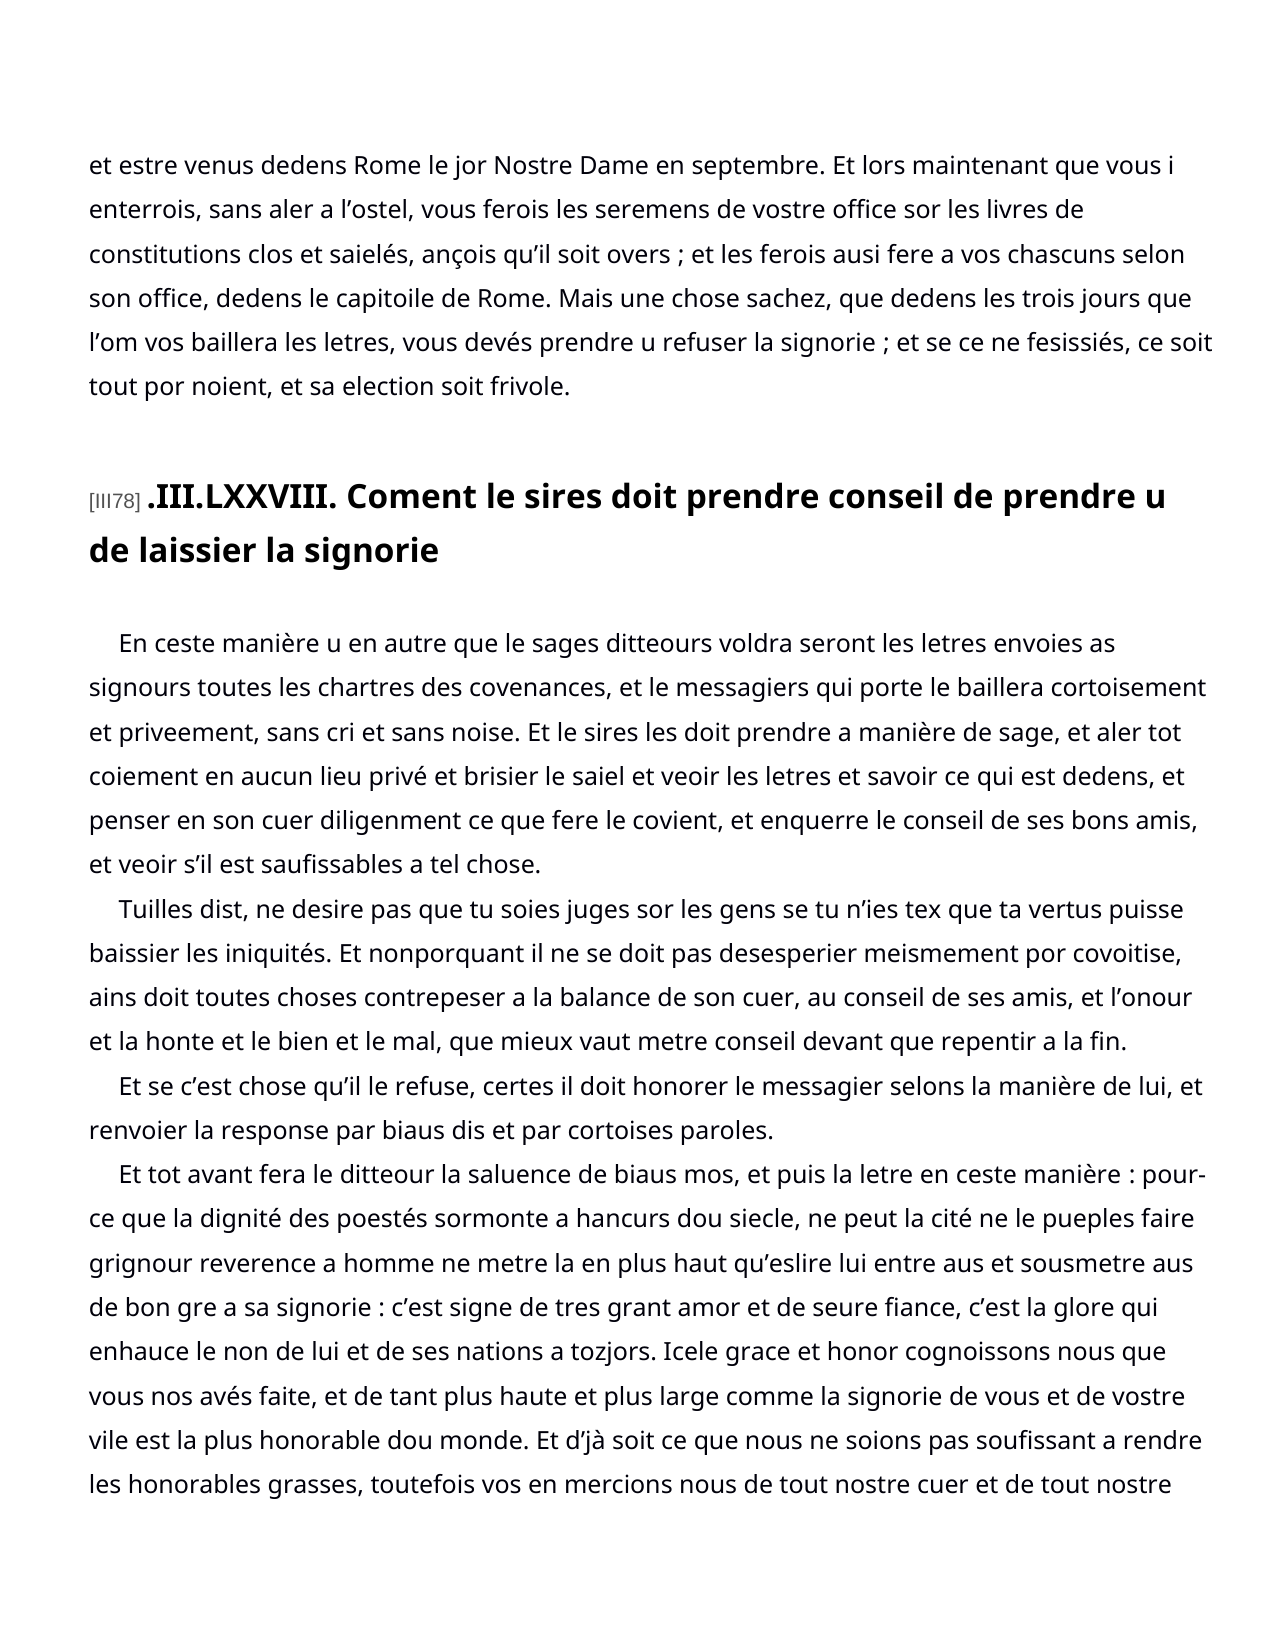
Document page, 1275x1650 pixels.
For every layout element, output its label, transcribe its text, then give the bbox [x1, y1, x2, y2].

text Et se c’est chose qu’il le refuse, certes il doit honorer le messagier selons la manière de lui, et renvoier la response par biaus dis et par cortoises paroles. [89, 1068, 1216, 1147]
text et estre venus dedens Rome le jor Nostre Dame en septembre. Et lors maintenant que vous i enterrois, sans aler a l’ostel, vous ferois les seremens de vostre office sor les livres de constitutions clos et saielés, ançois qu’il soit overs ; et les ferois ausi fere a vos chascuns selon son office, dedens le capitoile de Rome. Mais une chose sachez, que dedens les trois jours que l’om vos baillera les letres, vous devés prendre u refuser la signorie ; et se ce ne fesissiés, ce soit tout por noient, et sa election soit frivole. [89, 148, 1216, 403]
text Tuilles dist, ne desire pas que tu soies juges sor les gens se tu n’ies tex que ta vertus puisse baissier les iniquités. Et nonporquant il ne se doit pas desesperier meismement por covoitise, ains doit toutes choses contrepeser a la balance de son cuer, au conseil de ses amis, et l’onour et la honte et le bien et le mal, que mieux vaut metre conseil devant que repentir a la fin. [89, 891, 1216, 1058]
text En ceste manière u en autre que le sages ditteours voldra seront les letres envoies as signours toutes les chartres des covenances, et le messagiers qui porte le baillera cortoisement et priveement, sans cri et sans noise. Et le sires les doit prendre a manière de sage, et aler tot coiement en aucun lieu privé et brisier le saiel et veoir les letres et savoir ce qui est dedens, et penser en son cuer diligenment ce que fere le covient, et enquerre le conseil de ses bons amis, et veoir s’il est saufissables a tel chose. [89, 626, 1216, 881]
text Et tot avant fera le ditteour la saluence de biaus mos, et puis la letre en ceste manière : pour-ce que la dignité des poestés sormonte a hancurs dou siecle, ne peut la cité ne le pueples faire grignour reverence a homme ne metre la en plus haut qu’eslire lui entre aus et sousmetre aus de bon gre a sa signorie : c’est signe de tres grant amor et de seure fiance, c’est la glore qui enhauce le non de lui et de ses nations a tozjors. Icele grace et honor cognoissons nous que vous nos avés faite, et de tant plus haute et plus large comme la signorie de vous et de vostre vile est la plus honorable dou monde. Et d’jà soit ce que nous ne soions pas soufissant a rendre les honorables grasses, toutefois vos en mercions nous de tout nostre cuer et de tout nostre [89, 1157, 1216, 1501]
subtitle [III78] .III.LXXVIII. Coment le sires doit prendre conseil de prendre u de laissier la signorie [89, 472, 1216, 572]
